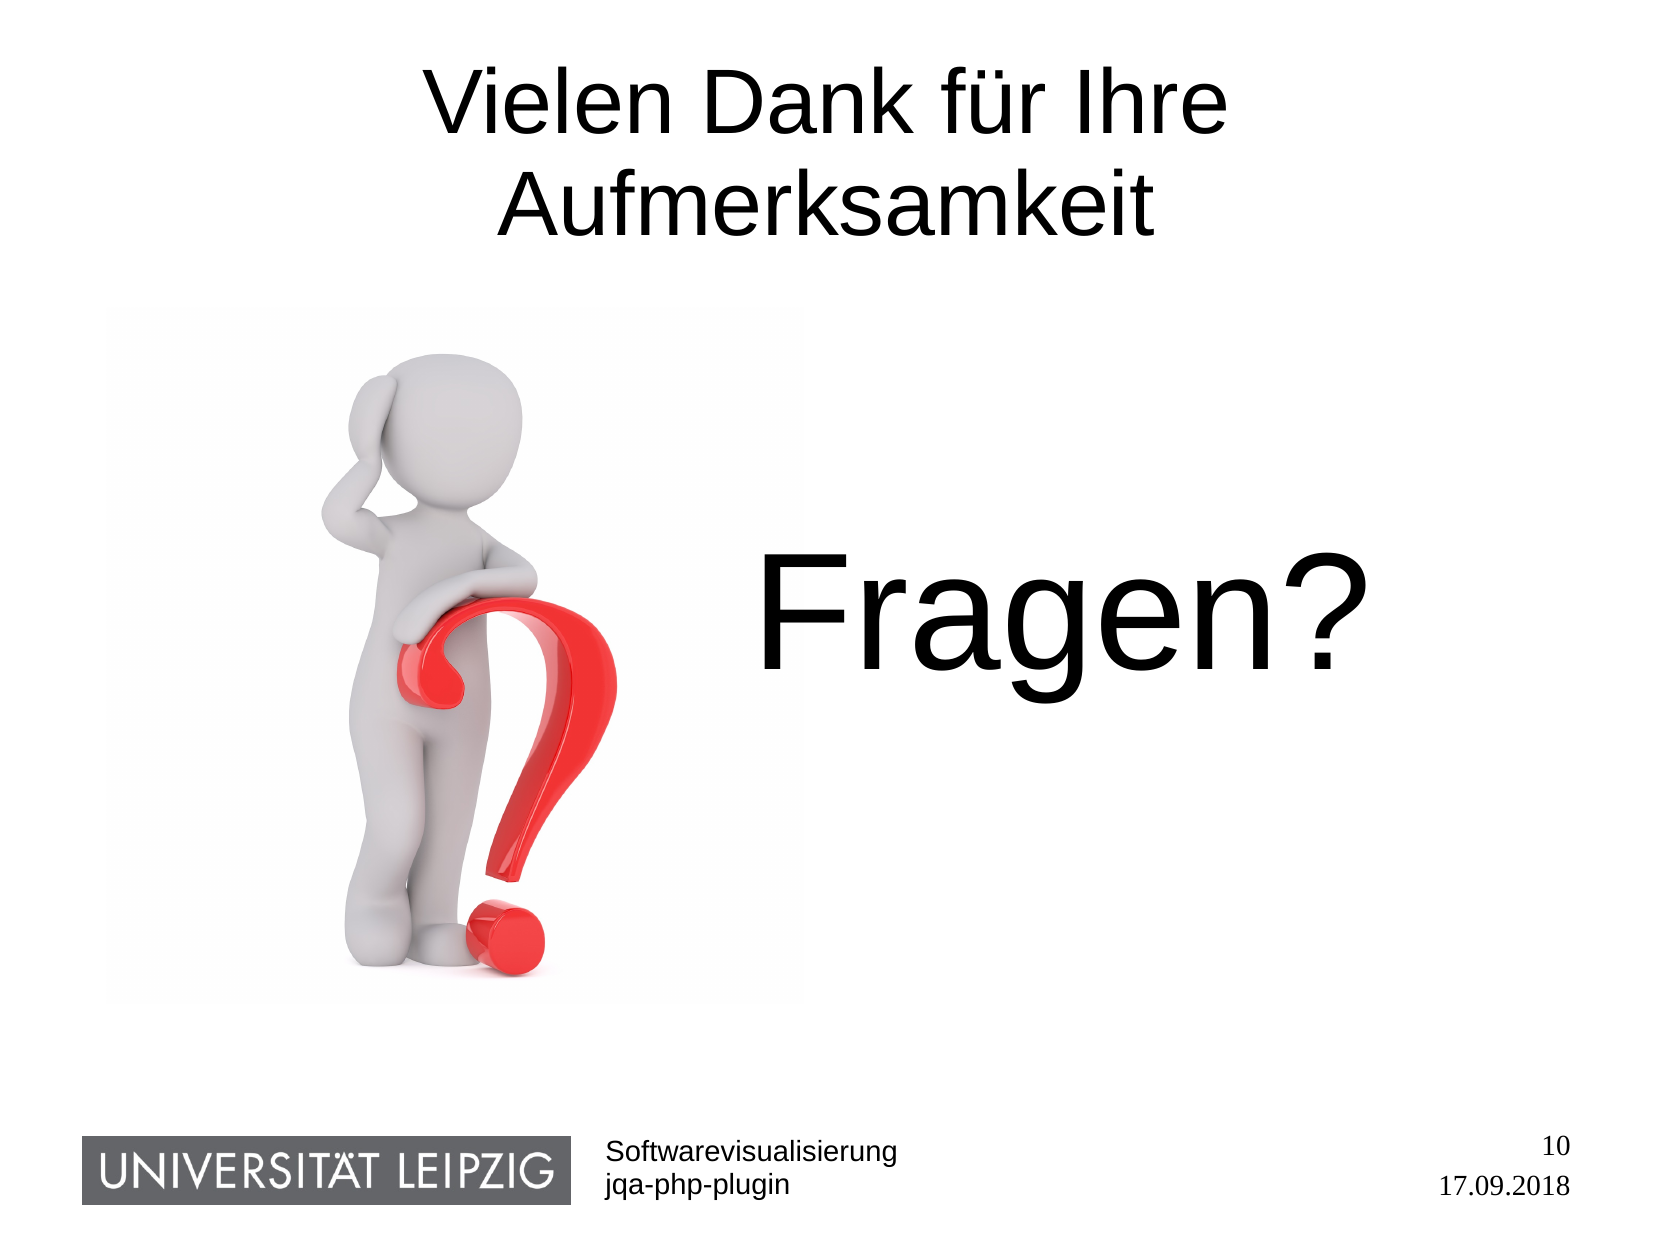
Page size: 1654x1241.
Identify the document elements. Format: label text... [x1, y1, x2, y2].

picture [106, 307, 804, 1004]
title Vielen Dank für Ihre Aufmerksamkeit [82, 49, 1571, 257]
picture [82, 1136, 571, 1205]
text_box Fragen? [736, 510, 1388, 713]
